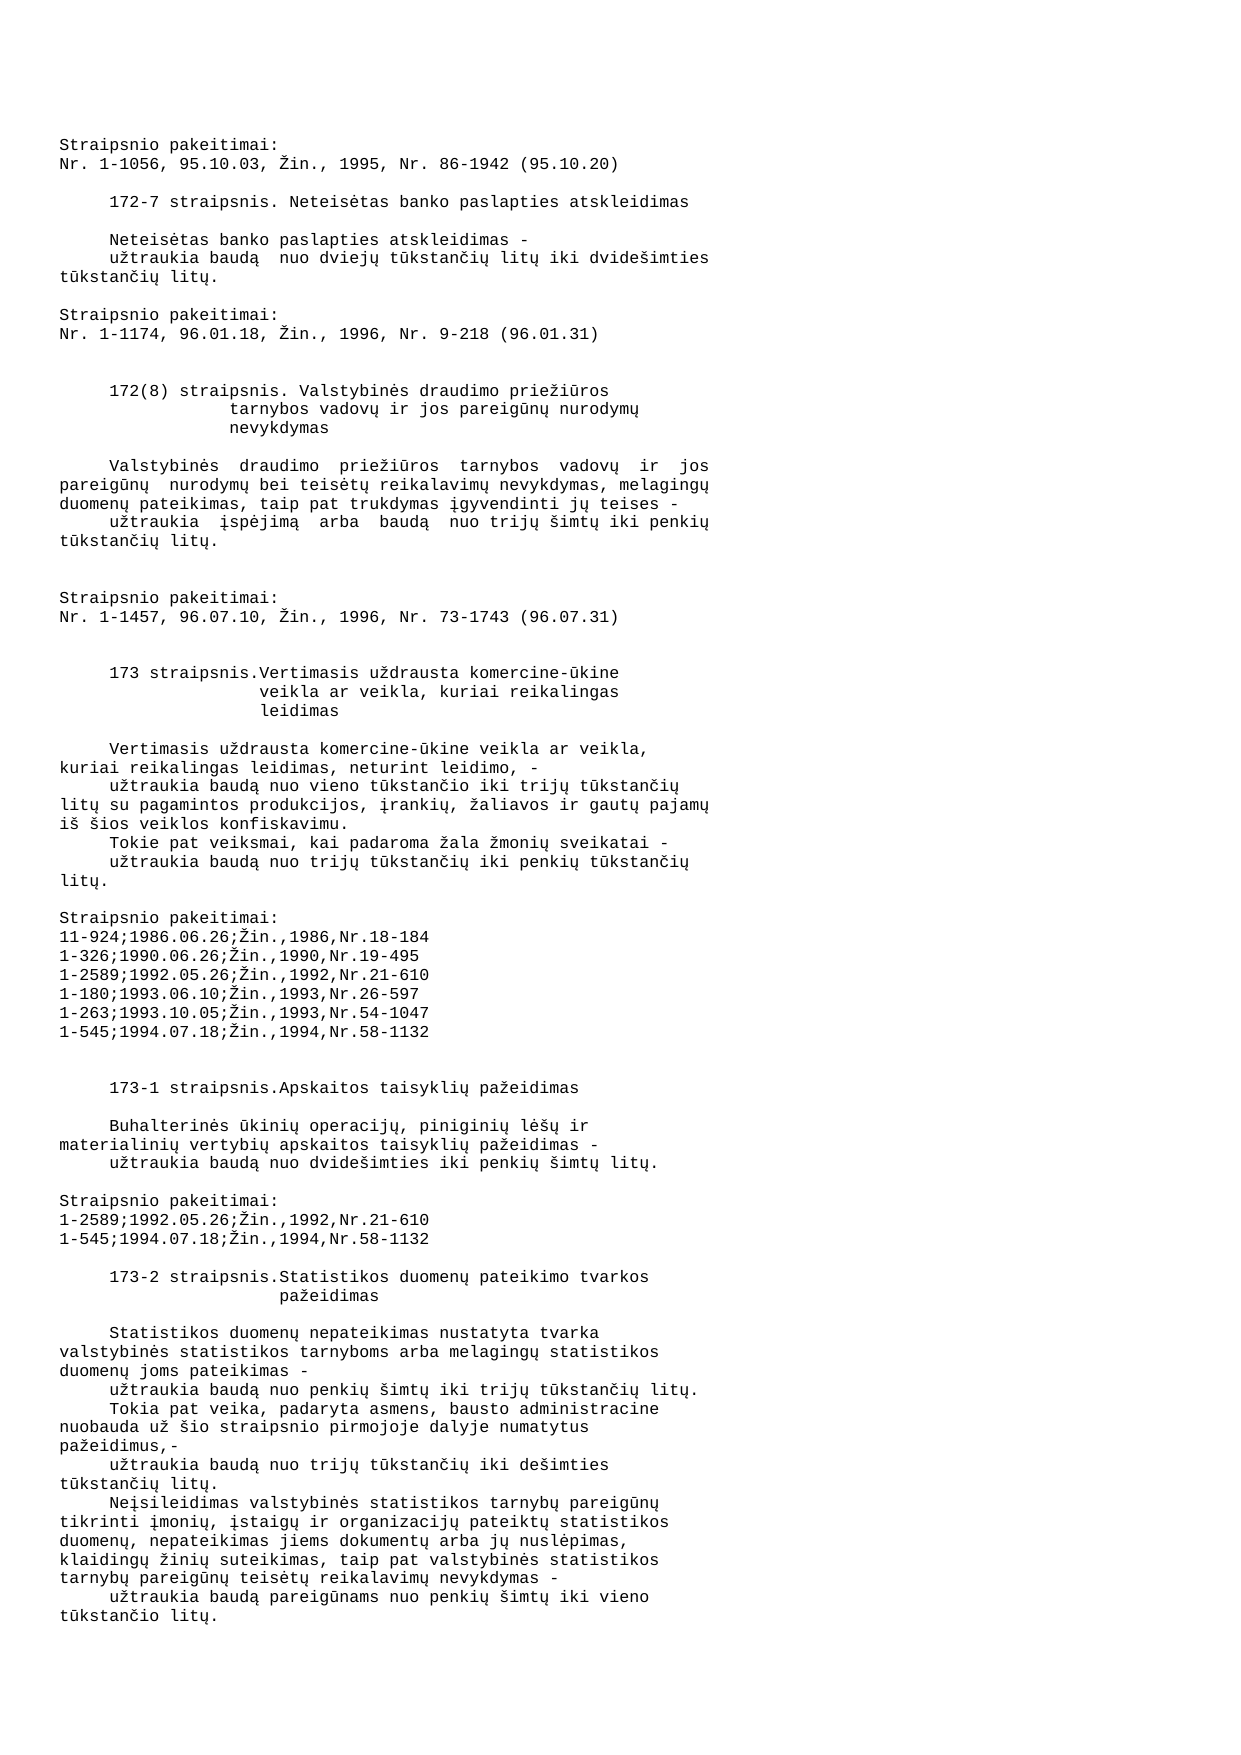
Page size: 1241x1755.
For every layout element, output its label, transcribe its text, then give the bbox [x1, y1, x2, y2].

text 172-7 straipsnis. Neteisėtas banko paslapties atskleidimas [59, 193, 1122, 212]
text tūkstančių litų. [59, 1476, 1122, 1494]
text Tokie pat veiksmai, kai padaroma žala žmonių sveikatai - [59, 834, 1122, 853]
text veikla ar veikla, kuriai reikalingas [59, 684, 1122, 703]
text nevykdymas [59, 420, 1122, 439]
text 1-326;1990.06.26;Žin.,1990,Nr.19-495 [59, 948, 1122, 967]
text užtraukia baudą nuo dviejų tūkstančių litų iki dvidešimties [59, 250, 1122, 269]
text 172(8) straipsnis. Valstybinės draudimo priežiūros [59, 382, 1122, 401]
text 11-924;1986.06.26;Žin.,1986,Nr.18-184 [59, 929, 1122, 948]
text Nr. 1-1457, 96.07.10, Žin., 1996, Nr. 73-1743 (96.07.31) [59, 608, 1122, 627]
text Valstybinės draudimo priežiūros tarnybos vadovų ir jos [59, 457, 1122, 476]
text tūkstančio litų. [59, 1608, 1122, 1626]
text Statistikos duomenų nepateikimas nustatyta tvarka [59, 1325, 1122, 1344]
text iš šios veiklos konfiskavimu. [59, 816, 1122, 834]
text užtraukia baudą nuo vieno tūkstančio iki trijų tūkstančių [59, 778, 1122, 797]
text užtraukia baudą nuo trijų tūkstančių iki dešimties [59, 1457, 1122, 1476]
text 1-2589;1992.05.26;Žin.,1992,Nr.21-610 [59, 967, 1122, 985]
text litų. [59, 872, 1122, 891]
text tarnybų pareigūnų teisėtų reikalavimų nevykdymas - [59, 1570, 1122, 1589]
text Straipsnio pakeitimai: [59, 589, 1122, 608]
text duomenų pateikimas, taip pat trukdymas įgyvendinti jų teises - [59, 495, 1122, 514]
text Neteisėtas banko paslapties atskleidimas - [59, 231, 1122, 250]
text užtraukia baudą nuo dvidešimties iki penkių šimtų litų. [59, 1155, 1122, 1174]
text užtraukia baudą nuo trijų tūkstančių iki penkių tūkstančių [59, 853, 1122, 872]
text tūkstančių litų. [59, 533, 1122, 552]
text 1-545;1994.07.18;Žin.,1994,Nr.58-1132 [59, 1023, 1122, 1042]
text 1-2589;1992.05.26;Žin.,1992,Nr.21-610 [59, 1212, 1122, 1231]
text duomenų, nepateikimas jiems dokumentų arba jų nuslėpimas, [59, 1532, 1122, 1551]
text Straipsnio pakeitimai: [59, 137, 1122, 156]
text pažeidimas [59, 1287, 1122, 1306]
text Buhalterinės ūkinių operacijų, piniginių lėšų ir [59, 1117, 1122, 1136]
text klaidingų žinių suteikimas, taip pat valstybinės statistikos [59, 1551, 1122, 1570]
text litų su pagamintos produkcijos, įrankių, žaliavos ir gautų pajamų [59, 797, 1122, 816]
text 173-1 straipsnis.Apskaitos taisyklių pažeidimas [59, 1080, 1122, 1098]
text leidimas [59, 703, 1122, 721]
text 173-2 straipsnis.Statistikos duomenų pateikimo tvarkos [59, 1268, 1122, 1287]
text pažeidimus,- [59, 1438, 1122, 1457]
text Straipsnio pakeitimai: [59, 910, 1122, 929]
text Tokia pat veika, padaryta asmens, bausto administracine [59, 1400, 1122, 1419]
text tūkstančių litų. [59, 269, 1122, 288]
text 1-263;1993.10.05;Žin.,1993,Nr.54-1047 [59, 1004, 1122, 1023]
text 1-180;1993.06.10;Žin.,1993,Nr.26-597 [59, 985, 1122, 1004]
text tikrinti įmonių, įstaigų ir organizacijų pateiktų statistikos [59, 1513, 1122, 1532]
text Vertimasis uždrausta komercine-ūkine veikla ar veikla, [59, 740, 1122, 759]
text Straipsnio pakeitimai: [59, 1193, 1122, 1212]
text Straipsnio pakeitimai: [59, 307, 1122, 326]
text kuriai reikalingas leidimas, neturint leidimo, - [59, 759, 1122, 778]
text 1-545;1994.07.18;Žin.,1994,Nr.58-1132 [59, 1231, 1122, 1249]
text tarnybos vadovų ir jos pareigūnų nurodymų [59, 401, 1122, 420]
text pareigūnų nurodymų bei teisėtų reikalavimų nevykdymas, melagingų [59, 476, 1122, 495]
text valstybinės statistikos tarnyboms arba melagingų statistikos [59, 1344, 1122, 1362]
text nuobauda už šio straipsnio pirmojoje dalyje numatytus [59, 1419, 1122, 1438]
text 173 straipsnis.Vertimasis uždrausta komercine-ūkine [59, 665, 1122, 684]
text užtraukia įspėjimą arba baudą nuo trijų šimtų iki penkių [59, 514, 1122, 533]
text Nr. 1-1174, 96.01.18, Žin., 1996, Nr. 9-218 (96.01.31) [59, 326, 1122, 344]
text užtraukia baudą nuo penkių šimtų iki trijų tūkstančių litų. [59, 1381, 1122, 1400]
text Neįsileidimas valstybinės statistikos tarnybų pareigūnų [59, 1494, 1122, 1513]
text užtraukia baudą pareigūnams nuo penkių šimtų iki vieno [59, 1589, 1122, 1608]
text duomenų joms pateikimas - [59, 1362, 1122, 1381]
text Nr. 1-1056, 95.10.03, Žin., 1995, Nr. 86-1942 (95.10.20) [59, 156, 1122, 175]
text materialinių vertybių apskaitos taisyklių pažeidimas - [59, 1136, 1122, 1155]
